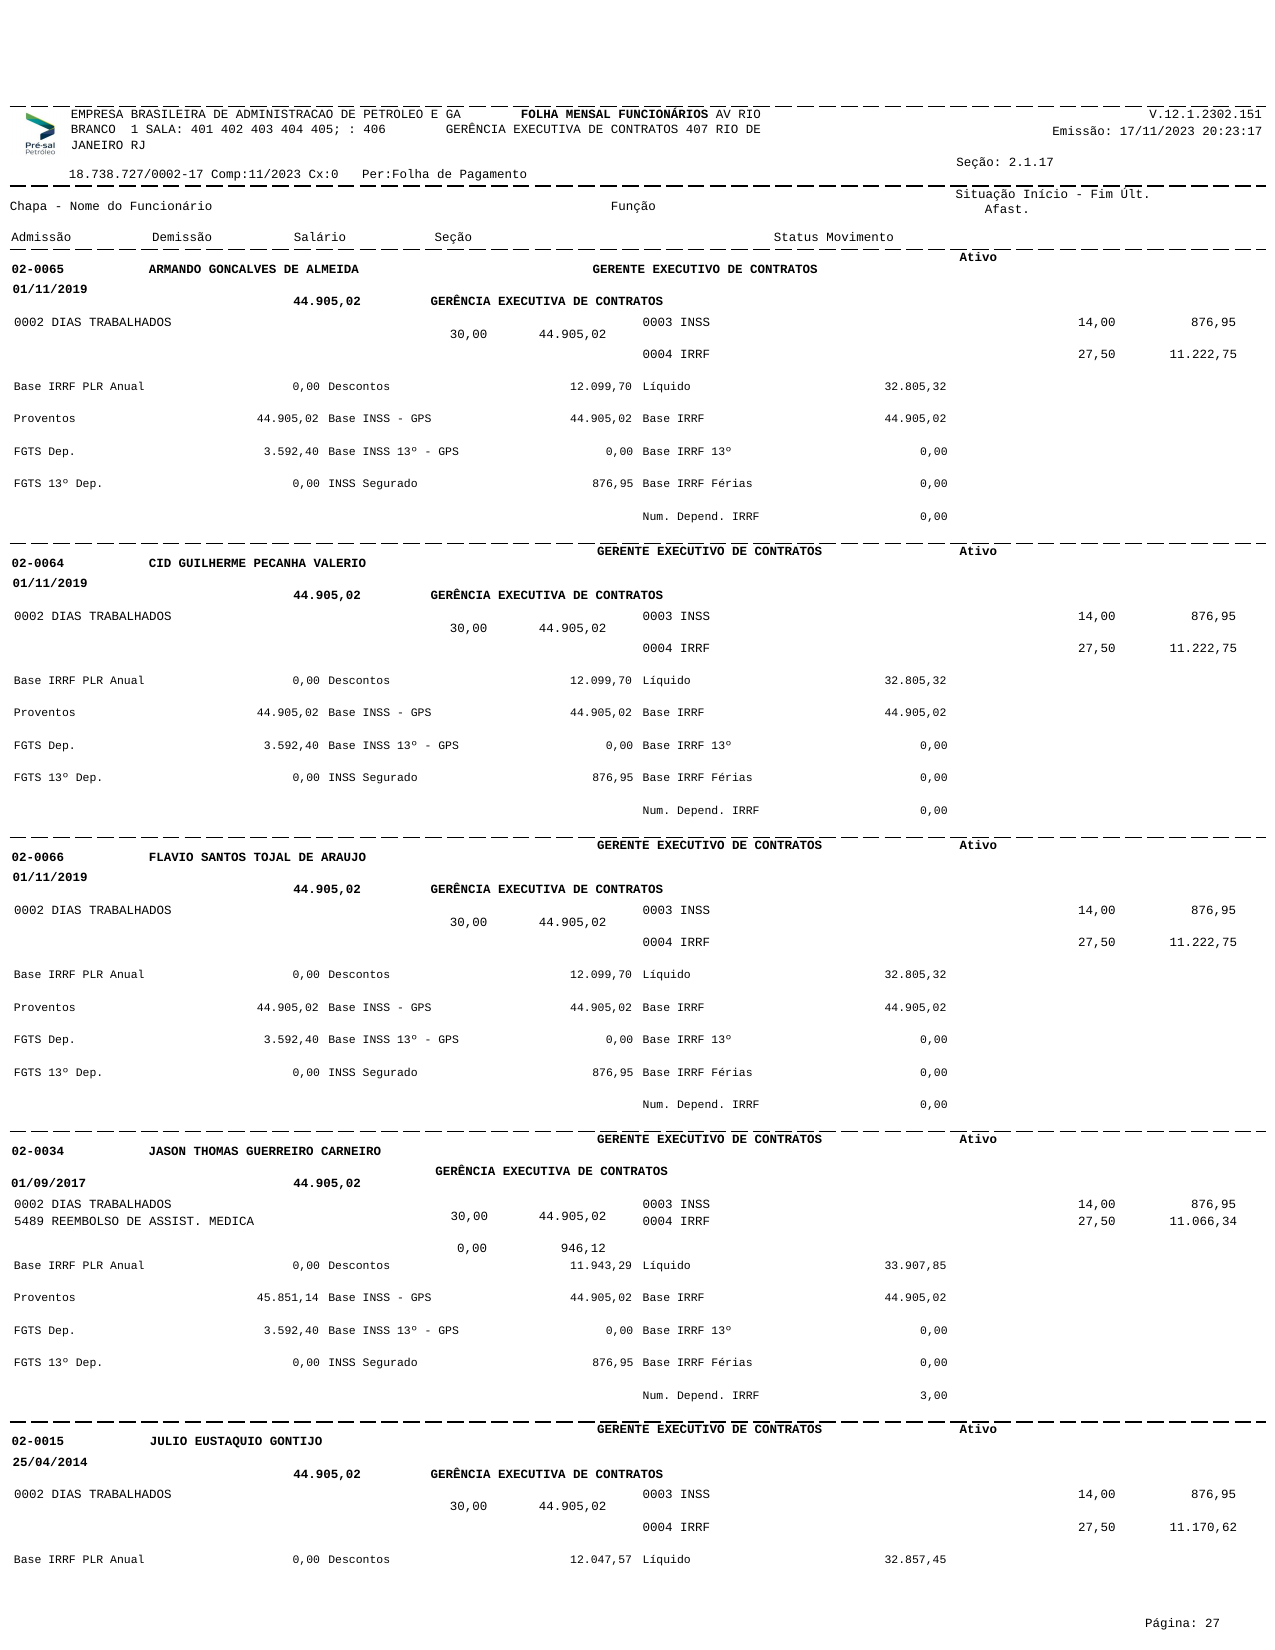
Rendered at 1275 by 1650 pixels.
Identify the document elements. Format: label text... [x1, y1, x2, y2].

table_cell [884, 1131, 957, 1165]
table_cell [884, 249, 957, 282]
table_cell Base INSS - GPS [328, 1291, 570, 1324]
table_cell [957, 283, 1078, 315]
table_cell 44.905,02 GERÊNCIA EXECUTIVA DE CONTRATOS [257, 283, 884, 315]
table_cell 876,95 11.066,34 [1169, 1197, 1266, 1259]
table_cell 0,00 [257, 968, 328, 1001]
table_cell 44.905,02 [884, 1001, 957, 1033]
table_cell [1169, 1291, 1266, 1324]
table_cell Num. Depend. IRRF [643, 804, 884, 837]
table_cell FGTS Dep. [10, 445, 257, 477]
table_cell [957, 871, 1078, 903]
table_cell 0004 IRRF [643, 348, 884, 380]
table_cell [1078, 283, 1169, 315]
table_cell Descontos [328, 674, 570, 707]
table_cell 44.905,02 [570, 1001, 642, 1033]
table_cell FGTS 13º Dep. [10, 478, 257, 510]
table_cell [1078, 413, 1169, 445]
table_cell 32.857,45 [884, 1553, 957, 1585]
table_cell FGTS Dep. [10, 1324, 257, 1356]
table_cell [570, 936, 642, 968]
table_cell [1169, 772, 1266, 804]
table_cell 0002 DIAS TRABALHADOS [10, 903, 257, 936]
table_cell [957, 445, 1078, 477]
table_cell 44.905,02 [570, 707, 642, 739]
table_cell Líquido [643, 674, 884, 707]
table_cell GERENTE EXECUTIVO DE CONTRATOS [597, 1131, 884, 1165]
table_cell [884, 1165, 957, 1197]
table_cell Situação Início - Fim Últ. Afast. [957, 185, 1169, 248]
table_cell [1078, 249, 1169, 282]
table_cell 44.905,02 [884, 413, 957, 445]
table_cell 11.222,75 [1169, 936, 1266, 968]
table_cell [884, 1520, 957, 1553]
table_cell 3.592,40 [257, 739, 328, 772]
table_cell 0,00 [257, 1259, 328, 1291]
table_cell [1078, 968, 1169, 1001]
table_cell [884, 1455, 957, 1488]
table_cell 44.905,02 [884, 1291, 957, 1324]
table_cell 27,50 [1078, 936, 1169, 968]
table_cell [1169, 185, 1266, 248]
table_cell [1169, 1165, 1266, 1197]
table_cell [884, 348, 957, 380]
table_cell [1078, 1066, 1169, 1098]
table_cell [1078, 1098, 1169, 1131]
table_cell 44.905,02 [257, 413, 328, 445]
table_cell 0,00 [884, 445, 957, 477]
table_cell INSS Segurado [328, 478, 570, 510]
table_cell Líquido [643, 968, 884, 1001]
table_cell 0,00 [257, 1553, 328, 1585]
table_cell 0002 DIAS TRABALHADOS [10, 609, 257, 642]
table_cell 11.943,29 [570, 1259, 642, 1291]
table_cell [1078, 837, 1169, 871]
table_cell 0,00 [257, 674, 328, 707]
table_cell [328, 804, 570, 837]
table_cell [1169, 1066, 1266, 1098]
table_cell [1078, 1165, 1169, 1197]
table_cell Base INSS - GPS [328, 413, 570, 445]
table_cell [328, 1098, 570, 1131]
table_cell Base INSS - GPS [328, 1001, 570, 1033]
table_cell [328, 642, 570, 674]
table_cell [1169, 478, 1266, 510]
table_cell [1169, 674, 1266, 707]
table_cell [957, 478, 1078, 510]
table_cell 3.592,40 [257, 1324, 328, 1356]
table_cell [1078, 543, 1169, 577]
table_cell [1078, 707, 1169, 739]
table_cell [884, 837, 957, 871]
table_cell [957, 1001, 1078, 1033]
table_cell [957, 1098, 1078, 1131]
table_cell [884, 936, 957, 968]
table_cell Ativo [957, 249, 1078, 282]
table_cell 11.222,75 [1169, 348, 1266, 380]
table_cell [1078, 1033, 1169, 1066]
table_cell [957, 315, 1078, 347]
table_cell Proventos [10, 1001, 257, 1033]
table_cell 0,00 [884, 510, 957, 542]
table_cell GERENTE EXECUTIVO DE CONTRATOS [597, 543, 884, 577]
table_cell 0,00 [570, 1033, 642, 1066]
table_cell [957, 1259, 1078, 1291]
table_cell 876,95 [1169, 1488, 1266, 1520]
table_cell Descontos [328, 380, 570, 412]
table_cell 01/11/2019 [10, 871, 257, 903]
table_cell 14,00 [1078, 903, 1169, 936]
table_cell [10, 348, 257, 380]
table_cell [257, 1098, 328, 1131]
table_cell FGTS Dep. [10, 1033, 257, 1066]
table_cell [957, 968, 1078, 1001]
table_cell 3.592,40 [257, 1033, 328, 1066]
table_cell Base IRRF [643, 707, 884, 739]
table_cell Líquido [643, 1553, 884, 1585]
table_cell INSS Segurado [328, 1066, 570, 1098]
table_cell [884, 642, 957, 674]
table_cell INSS Segurado [328, 772, 570, 804]
table_cell GERENTE EXECUTIVO DE CONTRATOS [597, 837, 884, 871]
table_cell 876,95 [570, 772, 642, 804]
table_cell [884, 871, 957, 903]
table_cell Ativo [957, 837, 1078, 871]
table_cell [1078, 510, 1169, 542]
table_cell 01/11/2019 [10, 577, 257, 609]
table_cell [1078, 380, 1169, 412]
table_cell 0,00 [884, 1356, 957, 1389]
table_cell [884, 1197, 957, 1259]
table_cell [1169, 1455, 1266, 1488]
table_cell Base INSS - GPS [328, 707, 570, 739]
table_cell [1078, 871, 1169, 903]
table_cell 44.905,02 [884, 707, 957, 739]
table_cell Num. Depend. IRRF [643, 1389, 884, 1421]
table_cell [1078, 577, 1169, 609]
table_cell [957, 642, 1078, 674]
table_cell 14,00 27,50 [1078, 1197, 1169, 1259]
table_cell [957, 1389, 1078, 1421]
table_cell 32.805,32 [884, 674, 957, 707]
table_cell [1169, 968, 1266, 1001]
table_cell [957, 413, 1078, 445]
table_cell 876,95 [570, 1356, 642, 1389]
table_cell [328, 1389, 570, 1421]
table_cell [1169, 1033, 1266, 1066]
table_cell 02-0066 FLAVIO SANTOS TOJAL DE ARAUJO [10, 837, 597, 871]
table_cell [1078, 1356, 1169, 1389]
table_cell [957, 1197, 1078, 1259]
table_cell INSS Segurado [328, 1356, 570, 1389]
table_cell GERÊNCIA EXECUTIVA DE CONTRATOS [435, 1165, 884, 1197]
table_cell Base INSS 13º - GPS [328, 1033, 570, 1066]
table_cell [257, 1389, 328, 1421]
table_cell [1078, 478, 1169, 510]
table_cell [1078, 674, 1169, 707]
table_cell [1169, 1324, 1266, 1356]
table_cell Num. Depend. IRRF [643, 510, 884, 542]
table_cell [1078, 1259, 1169, 1291]
table_cell Proventos [10, 1291, 257, 1324]
table_cell [1078, 804, 1169, 837]
table_cell Base INSS 13º - GPS [328, 1324, 570, 1356]
table_cell 0003 INSS [643, 609, 884, 642]
table_cell 11.222,75 [1169, 642, 1266, 674]
table_cell Base INSS 13º - GPS [328, 739, 570, 772]
table_cell 14,00 [1078, 609, 1169, 642]
table_cell 0,00 [884, 1324, 957, 1356]
table_cell [957, 1291, 1078, 1324]
table_cell 30,00 44.905,02 [257, 315, 642, 347]
table_cell [884, 1421, 957, 1455]
table_cell [1169, 871, 1266, 903]
table_cell 876,95 [1169, 609, 1266, 642]
table_cell [570, 1389, 642, 1421]
table_cell 0,00 [257, 478, 328, 510]
table_cell Base IRRF 13º [643, 1033, 884, 1066]
table_cell 0,00 [884, 1066, 957, 1098]
table_cell [1169, 804, 1266, 837]
table_cell [10, 510, 257, 542]
table_cell 02-0065 ARMANDO GONCALVES DE ALMEIDA GERENTE EXECUTIVO DE CONTRATOS [10, 249, 884, 282]
table_cell [570, 348, 642, 380]
table_cell Base IRRF 13º [643, 1324, 884, 1356]
table_cell [957, 772, 1078, 804]
table_cell [257, 804, 328, 837]
table_cell [10, 642, 257, 674]
table_cell [1169, 1356, 1266, 1389]
table_cell 14,00 [1078, 315, 1169, 347]
table_cell 876,95 [570, 478, 642, 510]
table_cell 33.907,85 [884, 1259, 957, 1291]
table_cell 0,00 [884, 1098, 957, 1131]
table_header EMPRESA BRASILEIRA DE ADMINISTRACAO DE PETROLEO E GA FOLHA MENSAL FUNCIONÁRIOS AV RIO BRANCO 1 SALA: 401 402 403 404 405; : 406 GERÊNCIA EXECUTIVA DE CONTRATOS 407 RIO DE JANEIRO RJ 18.738.727/0002-17 Comp:11/2023 Cx:0 Per:Folha de Pagamento [10, 106, 957, 185]
table_cell 11.170,62 [1169, 1520, 1266, 1553]
table_cell Líquido [643, 380, 884, 412]
table_cell [1078, 1001, 1169, 1033]
table_cell Base IRRF [643, 413, 884, 445]
table_cell 30,00 44.905,02 [257, 1488, 642, 1520]
table_cell 30,00 44.905,02 [257, 903, 642, 936]
table_cell 44.905,02 [570, 413, 642, 445]
table_cell Base IRRF 13º [643, 739, 884, 772]
table_cell [1078, 739, 1169, 772]
table_cell [1078, 1553, 1169, 1585]
table_cell [1169, 445, 1266, 477]
table_cell 0,00 [570, 445, 642, 477]
table_cell [1169, 413, 1266, 445]
table_header V.12.1.2302.151 Emissão: 17/11/2023 20:23:17 Seção: 2.1.17 [957, 106, 1266, 185]
table_cell 44.905,02 [257, 707, 328, 739]
table_cell Proventos [10, 707, 257, 739]
table_cell [957, 1324, 1078, 1356]
table_cell [570, 1098, 642, 1131]
table_cell [884, 543, 957, 577]
table_cell 27,50 [1078, 642, 1169, 674]
table_cell 44.905,02 [570, 1291, 642, 1324]
table_cell [570, 1520, 642, 1553]
table_cell [1169, 707, 1266, 739]
table_cell 32.805,32 [884, 968, 957, 1001]
table_cell 44.905,02 GERÊNCIA EXECUTIVA DE CONTRATOS [257, 1455, 884, 1488]
table_cell [957, 380, 1078, 412]
table_cell 0,00 [884, 772, 957, 804]
table_cell [957, 739, 1078, 772]
table_cell [1078, 1421, 1169, 1455]
table_cell [1078, 445, 1169, 477]
table_cell 12.047,57 [570, 1553, 642, 1585]
table_cell 0002 DIAS TRABALHADOS 5489 REEMBOLSO DE ASSIST. MEDICA [10, 1197, 450, 1259]
table_cell 0,00 [257, 1356, 328, 1389]
table_cell [1078, 1389, 1169, 1421]
table_cell [570, 804, 642, 837]
table_cell [1169, 1259, 1266, 1291]
table_cell Base IRRF Férias [643, 1356, 884, 1389]
table_cell 0004 IRRF [643, 1520, 884, 1553]
table_cell 25/04/2014 [10, 1455, 257, 1488]
table_cell 0,00 [570, 739, 642, 772]
table_cell 0003 INSS 0004 IRRF [643, 1197, 884, 1259]
table_cell Ativo [957, 543, 1078, 577]
table_cell Base IRRF Férias [643, 478, 884, 510]
table_cell [884, 1488, 957, 1520]
table_cell 30,00 44.905,02 [257, 609, 642, 642]
table_cell [957, 1455, 1078, 1488]
table_cell [957, 1066, 1078, 1098]
table_cell [1169, 1098, 1266, 1131]
table_cell 0003 INSS [643, 903, 884, 936]
table_cell 0002 DIAS TRABALHADOS [10, 1488, 257, 1520]
table_cell Descontos [328, 1259, 570, 1291]
table_cell [10, 936, 257, 968]
table_cell 01/11/2019 [10, 283, 257, 315]
table_cell Ativo [957, 1421, 1078, 1455]
table_cell 44.905,02 GERÊNCIA EXECUTIVA DE CONTRATOS [257, 871, 884, 903]
table_cell 0,00 [884, 804, 957, 837]
table_cell Descontos [328, 968, 570, 1001]
table_cell FGTS 13º Dep. [10, 772, 257, 804]
table_cell [957, 1165, 1078, 1197]
table_cell [1169, 510, 1266, 542]
table_cell 01/09/2017 44.905,02 [10, 1165, 435, 1197]
table_cell Base IRRF [643, 1001, 884, 1033]
table_cell 0003 INSS [643, 315, 884, 347]
table_cell 0,00 [884, 478, 957, 510]
table_cell [1169, 1553, 1266, 1585]
table_cell 27,50 [1078, 348, 1169, 380]
table_cell 44.905,02 GERÊNCIA EXECUTIVA DE CONTRATOS [257, 577, 884, 609]
table_cell [257, 510, 328, 542]
table_cell [1169, 1001, 1266, 1033]
table_cell [328, 510, 570, 542]
table_cell [884, 903, 957, 936]
table_cell 02-0015 JULIO EUSTAQUIO GONTIJO [10, 1421, 597, 1455]
table_cell Base IRRF PLR Anual [10, 674, 257, 707]
table_cell [1169, 577, 1266, 609]
table_cell 27,50 [1078, 1520, 1169, 1553]
table_cell Proventos [10, 413, 257, 445]
table_cell [957, 1488, 1078, 1520]
table_cell Líquido [643, 1259, 884, 1291]
table_cell [1078, 1455, 1169, 1488]
table_cell [257, 936, 328, 968]
table_cell 0004 IRRF [643, 936, 884, 968]
table_cell 0,00 [257, 772, 328, 804]
table_cell 0,00 [570, 1324, 642, 1356]
table_cell Base IRRF Férias [643, 772, 884, 804]
table_cell Base IRRF Férias [643, 1066, 884, 1098]
table_cell [10, 1389, 257, 1421]
table_cell [328, 936, 570, 968]
table_cell 32.805,32 [884, 380, 957, 412]
table_cell [1169, 1389, 1266, 1421]
table_cell GERENTE EXECUTIVO DE CONTRATOS [597, 1421, 884, 1455]
table_cell [884, 315, 957, 347]
table_cell Base IRRF PLR Anual [10, 968, 257, 1001]
table_cell Descontos [328, 1553, 570, 1585]
table_cell Base IRRF 13º [643, 445, 884, 477]
table_cell Base IRRF PLR Anual [10, 1259, 257, 1291]
table_cell 45.851,14 [257, 1291, 328, 1324]
table_cell 12.099,70 [570, 968, 642, 1001]
table_cell [1169, 543, 1266, 577]
table_cell [957, 510, 1078, 542]
table_cell [1169, 1421, 1266, 1455]
table_cell [957, 674, 1078, 707]
table_cell [10, 1098, 257, 1131]
table_cell [884, 609, 957, 642]
table_cell 12.099,70 [570, 380, 642, 412]
table_cell [1078, 1324, 1169, 1356]
table_cell [10, 804, 257, 837]
table_cell [257, 642, 328, 674]
table_cell Base IRRF [643, 1291, 884, 1324]
table_cell [957, 1033, 1078, 1066]
table_cell Num. Depend. IRRF [643, 1098, 884, 1131]
table_cell [957, 1356, 1078, 1389]
table_cell 0002 DIAS TRABALHADOS [10, 315, 257, 347]
table_cell [957, 707, 1078, 739]
table_cell [884, 283, 957, 315]
table_cell [1078, 1291, 1169, 1324]
table_cell Base IRRF PLR Anual [10, 380, 257, 412]
table_cell 02-0064 CID GUILHERME PECANHA VALERIO [10, 543, 597, 577]
table_cell 0003 INSS [643, 1488, 884, 1520]
table_cell [570, 642, 642, 674]
table_cell 876,95 [1169, 903, 1266, 936]
table_cell [957, 577, 1078, 609]
table_cell 0,00 [884, 739, 957, 772]
table_cell 3,00 [884, 1389, 957, 1421]
table_cell [1169, 283, 1266, 315]
table_cell [957, 1553, 1078, 1585]
table_cell [957, 903, 1078, 936]
table_cell Base IRRF PLR Anual [10, 1553, 257, 1585]
table_cell 02-0034 JASON THOMAS GUERREIRO CARNEIRO [10, 1131, 597, 1165]
table_cell 12.099,70 [570, 674, 642, 707]
table_cell [957, 1520, 1078, 1553]
table_cell [957, 609, 1078, 642]
table_cell [1078, 772, 1169, 804]
table_cell 0,00 [257, 1066, 328, 1098]
table_cell 14,00 [1078, 1488, 1169, 1520]
table_cell [10, 1520, 257, 1553]
table_cell 0004 IRRF [643, 642, 884, 674]
table_cell [957, 804, 1078, 837]
table_cell Chapa - Nome do Funcionário Função Admissão Demissão Salário Seção Status Movimento [10, 185, 957, 248]
table_cell 44.905,02 [257, 1001, 328, 1033]
table_cell [1169, 739, 1266, 772]
table_cell FGTS Dep. [10, 739, 257, 772]
table_cell Ativo [957, 1131, 1078, 1165]
table_cell [257, 1520, 328, 1553]
table_cell [1169, 380, 1266, 412]
table_cell [1169, 1131, 1266, 1165]
table_cell 3.592,40 [257, 445, 328, 477]
table_cell [1169, 837, 1266, 871]
table_cell [328, 1520, 570, 1553]
table_cell [570, 510, 642, 542]
table_cell 876,95 [1169, 315, 1266, 347]
table_cell FGTS 13º Dep. [10, 1066, 257, 1098]
table_cell [957, 348, 1078, 380]
table_cell [1078, 1131, 1169, 1165]
table_cell 0,00 [884, 1033, 957, 1066]
table_cell [328, 348, 570, 380]
table_cell FGTS 13º Dep. [10, 1356, 257, 1389]
table_cell [257, 348, 328, 380]
table_cell 876,95 [570, 1066, 642, 1098]
table_cell 0,00 [257, 380, 328, 412]
table_cell [957, 936, 1078, 968]
table_cell Base INSS 13º - GPS [328, 445, 570, 477]
table_cell 30,00 44.905,02 0,00 946,12 [450, 1197, 642, 1259]
table_cell [884, 577, 957, 609]
table_cell [1169, 249, 1266, 282]
